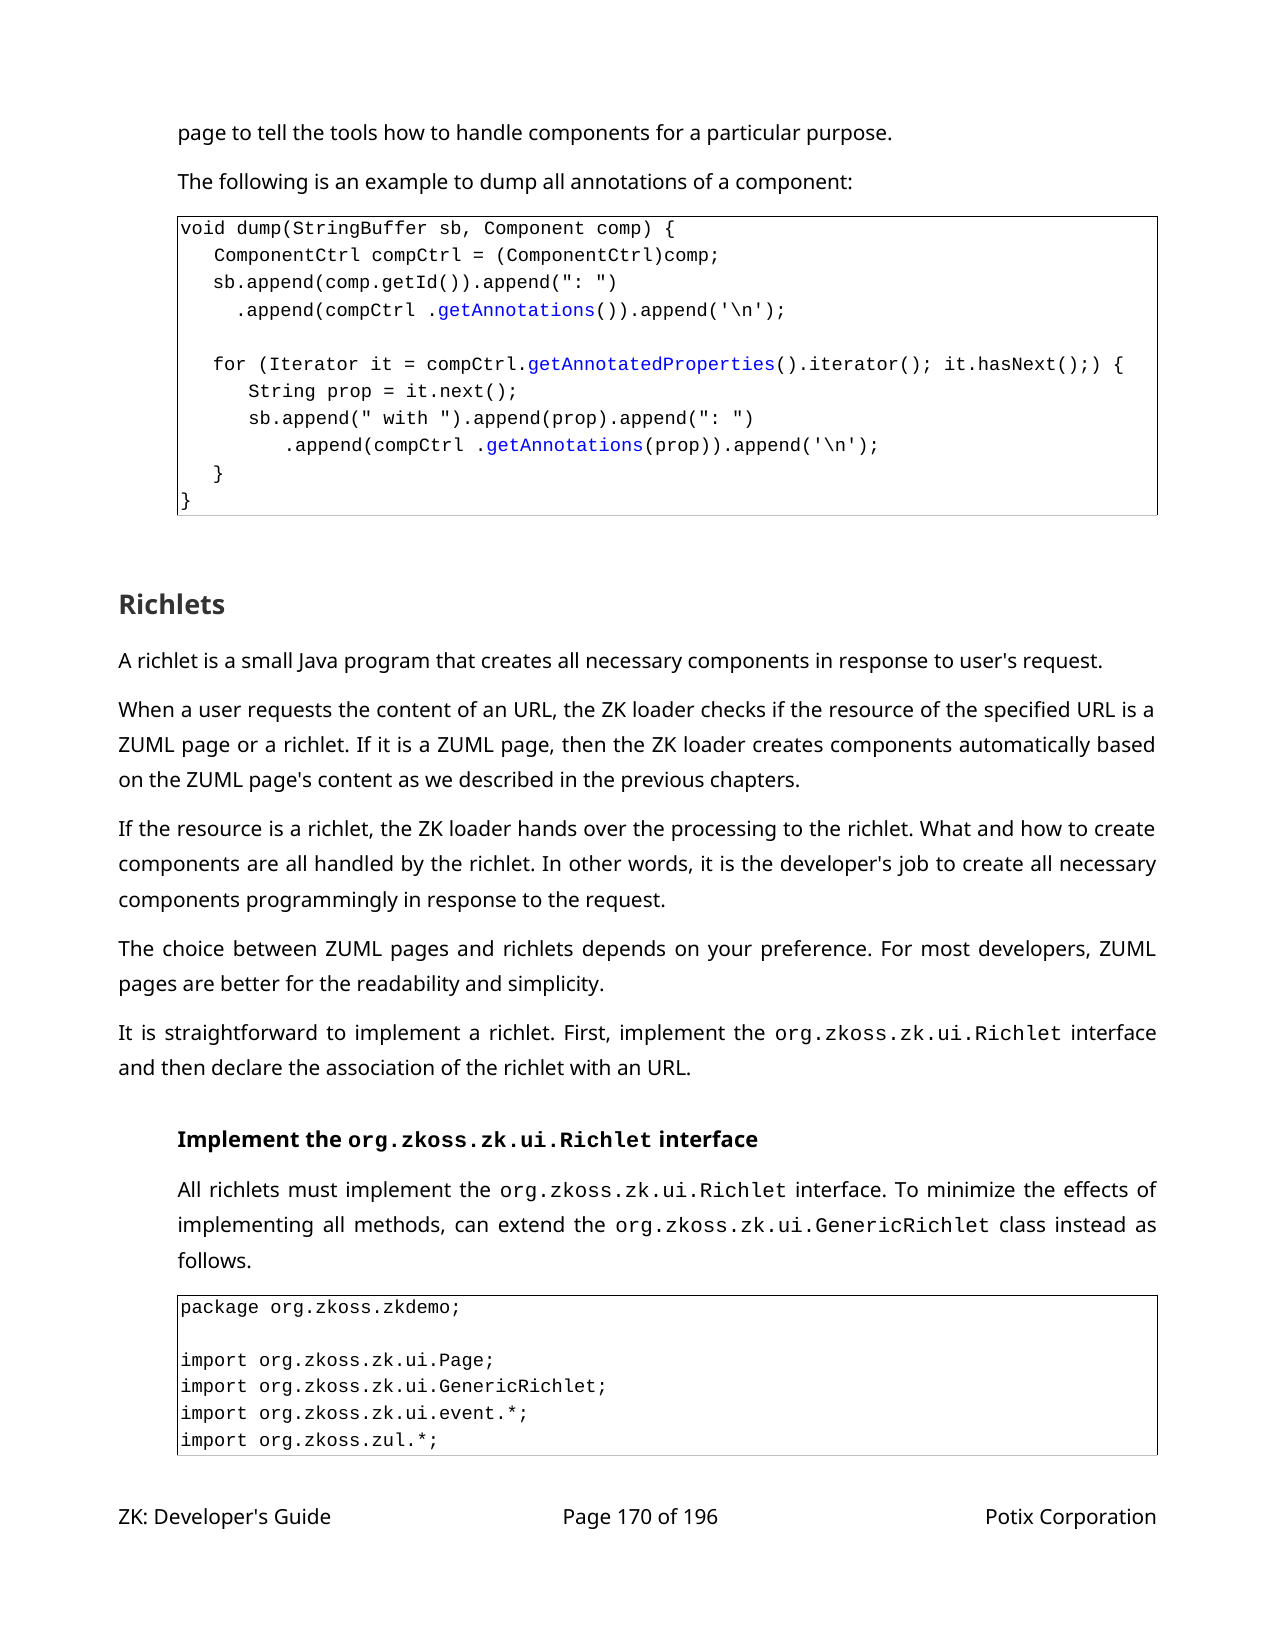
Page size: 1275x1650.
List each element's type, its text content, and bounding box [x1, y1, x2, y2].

text If the resource is a richlet, the ZK loader hands over the processing to the richlet. What and how to create components are all handled by the richlet. In other words, it is the developer's job to create all necessary components programmingly in response to the request. [118, 814, 1157, 913]
text .append(compCtrl .getAnnotations()).append('\n'); [178, 297, 1157, 322]
text void dump(StringBuffer sb, Component comp) { [178, 217, 1157, 240]
subtitle Implement the org.zkoss.zk.ui.Richlet interface [177, 1124, 1157, 1154]
text } [178, 461, 1157, 485]
subtitle Richlets [118, 586, 1157, 623]
text It is straightforward to implement a richlet. First, implement the org.zkoss.zk.ui.Richlet interface and then declare the association of the richlet with an URL. [118, 1018, 1157, 1081]
text for (Iterator it = compCtrl.getAnnotatedProperties().iterator(); it.hasNext();) { [178, 352, 1157, 376]
text .append(compCtrl .getAnnotations(prop)).append('\n'); [178, 433, 1157, 458]
text String prop = it.next(); [178, 379, 1157, 403]
text All richlets must implement the org.zkoss.zk.ui.Richlet interface. To minimize the effects of implementing all methods, can extend the org.zkoss.zk.ui.GenericRichlet class instead as follows. [177, 1175, 1157, 1274]
text } [178, 488, 1157, 515]
text package org.zkoss.zkdemo; import org.zkoss.zk.ui.Page; import org.zkoss.zk.ui.GenericRichlet; import org.zkoss.zk.ui.event.*; import org.zkoss.zul.*; [178, 1296, 1157, 1455]
text A richlet is a small Java program that creates all necessary components in response to user's request. [118, 646, 1157, 674]
text page to tell the tools how to handle components for a particular purpose. [177, 118, 1157, 146]
text When a user requests the content of an URL, the ZK loader checks if the resource of the specified URL is a ZUML page or a richlet. If it is a ZUML page, then the ZK loader creates components automatically based on the ZUML page's content as we described in the previous chapters. [118, 695, 1157, 794]
text sb.append(comp.getId()).append(": ") [178, 270, 1157, 294]
text sb.append(" with ").append(prop).append(": ") [178, 406, 1157, 430]
text ComponentCtrl compCtrl = (ComponentCtrl)comp; [178, 243, 1157, 267]
text The following is an example to dump all annotations of a component: [177, 167, 1157, 195]
text The choice between ZUML pages and richlets depends on your preference. For most developers, ZUML pages are better for the readability and simplicity. [118, 934, 1157, 997]
